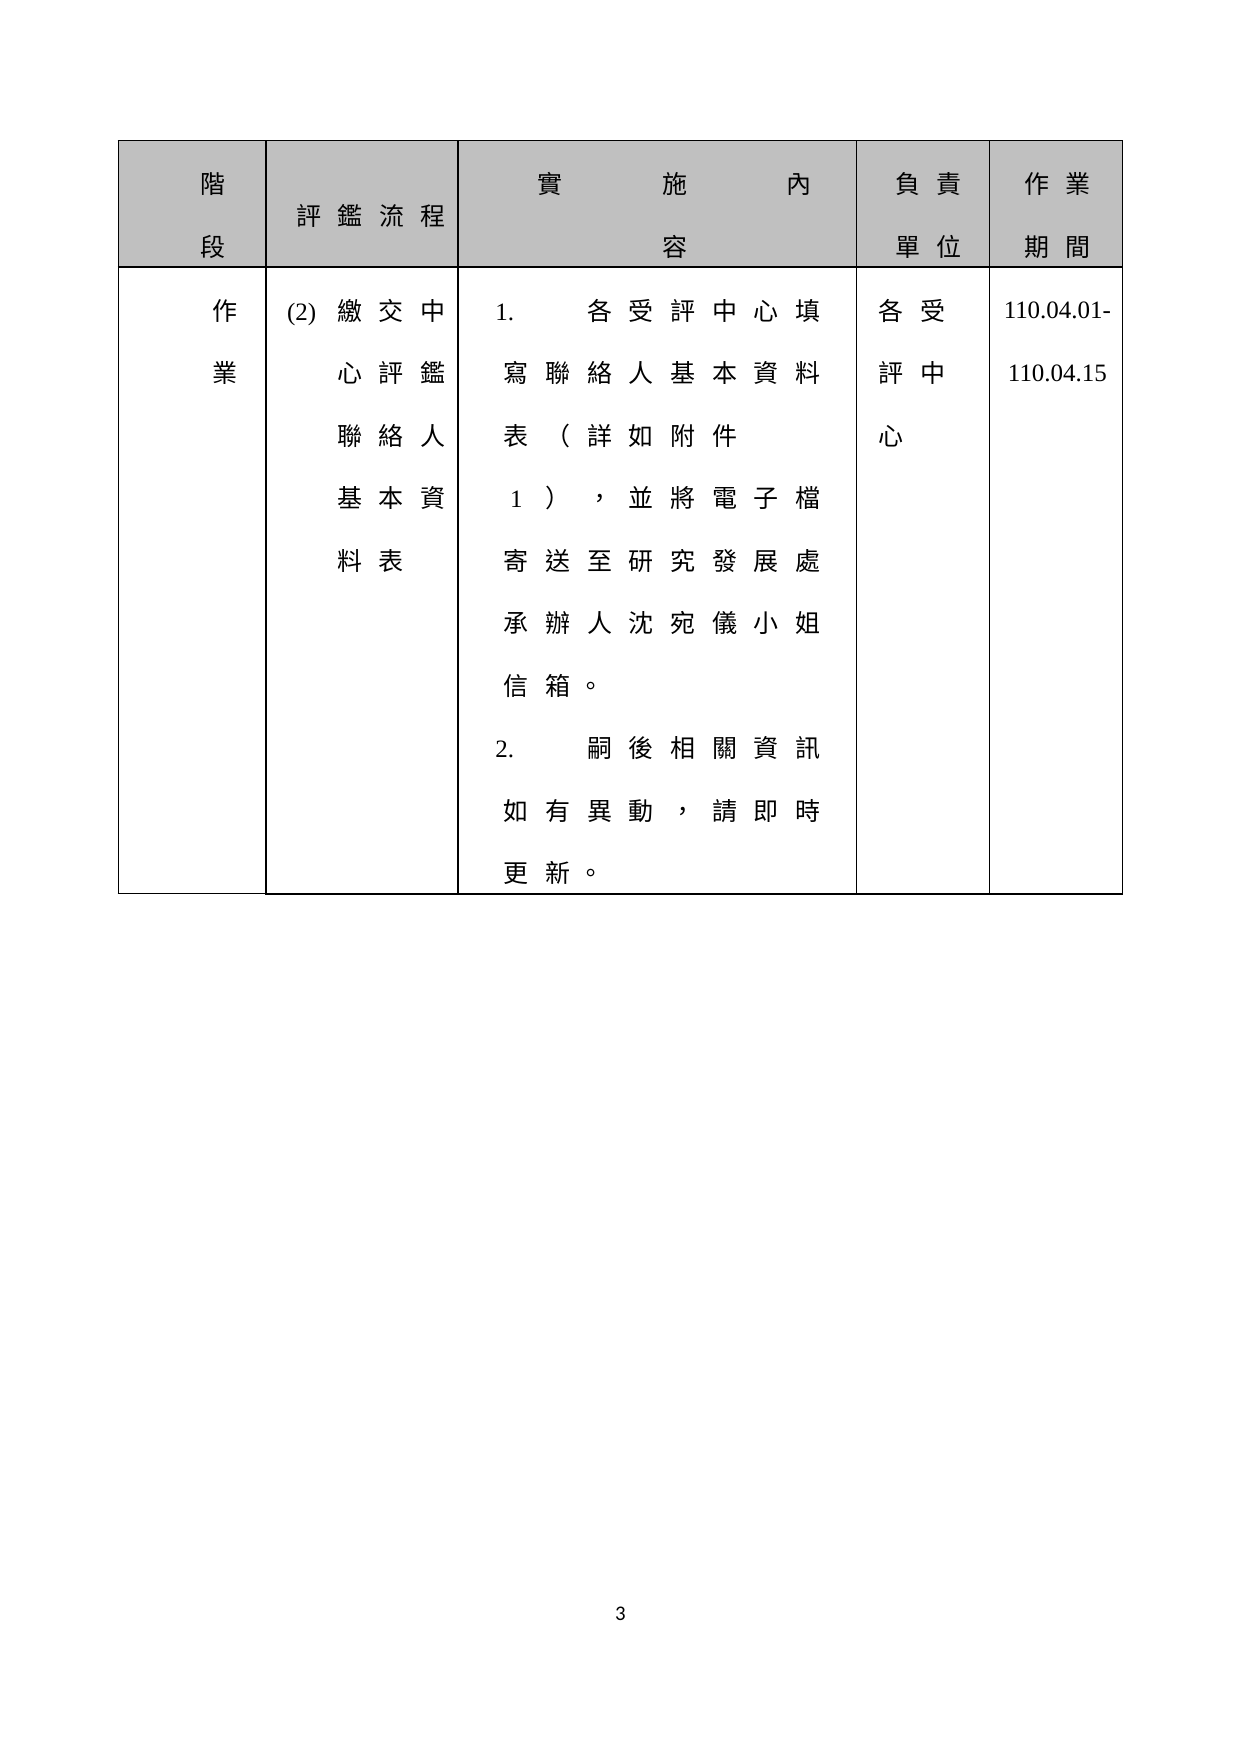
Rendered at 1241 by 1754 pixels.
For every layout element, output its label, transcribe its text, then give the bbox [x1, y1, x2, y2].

table_header 作業期間 [990, 141, 1122, 266]
table_header 評鑑流程 [267, 141, 457, 266]
table_cell 繳交中心評鑑聯絡人基本資料表 [267, 268, 457, 893]
table_cell 作業 [119, 268, 265, 893]
table_header 實 施 內 容 [459, 141, 856, 266]
table_header 負責單位 [857, 141, 989, 266]
table_cell 各受評中心 [857, 268, 989, 893]
table_header 階 段 [119, 141, 265, 266]
table_cell 110.04.01- 110.04.15 [990, 268, 1122, 893]
table_cell 各受評中心填寫聯絡人基本資料表（詳如附件1），並將電子檔寄送至研究發展處承辦人沈宛儀小姐信箱。 嗣後相關資訊如有異動，請即時更新。 [459, 268, 856, 893]
